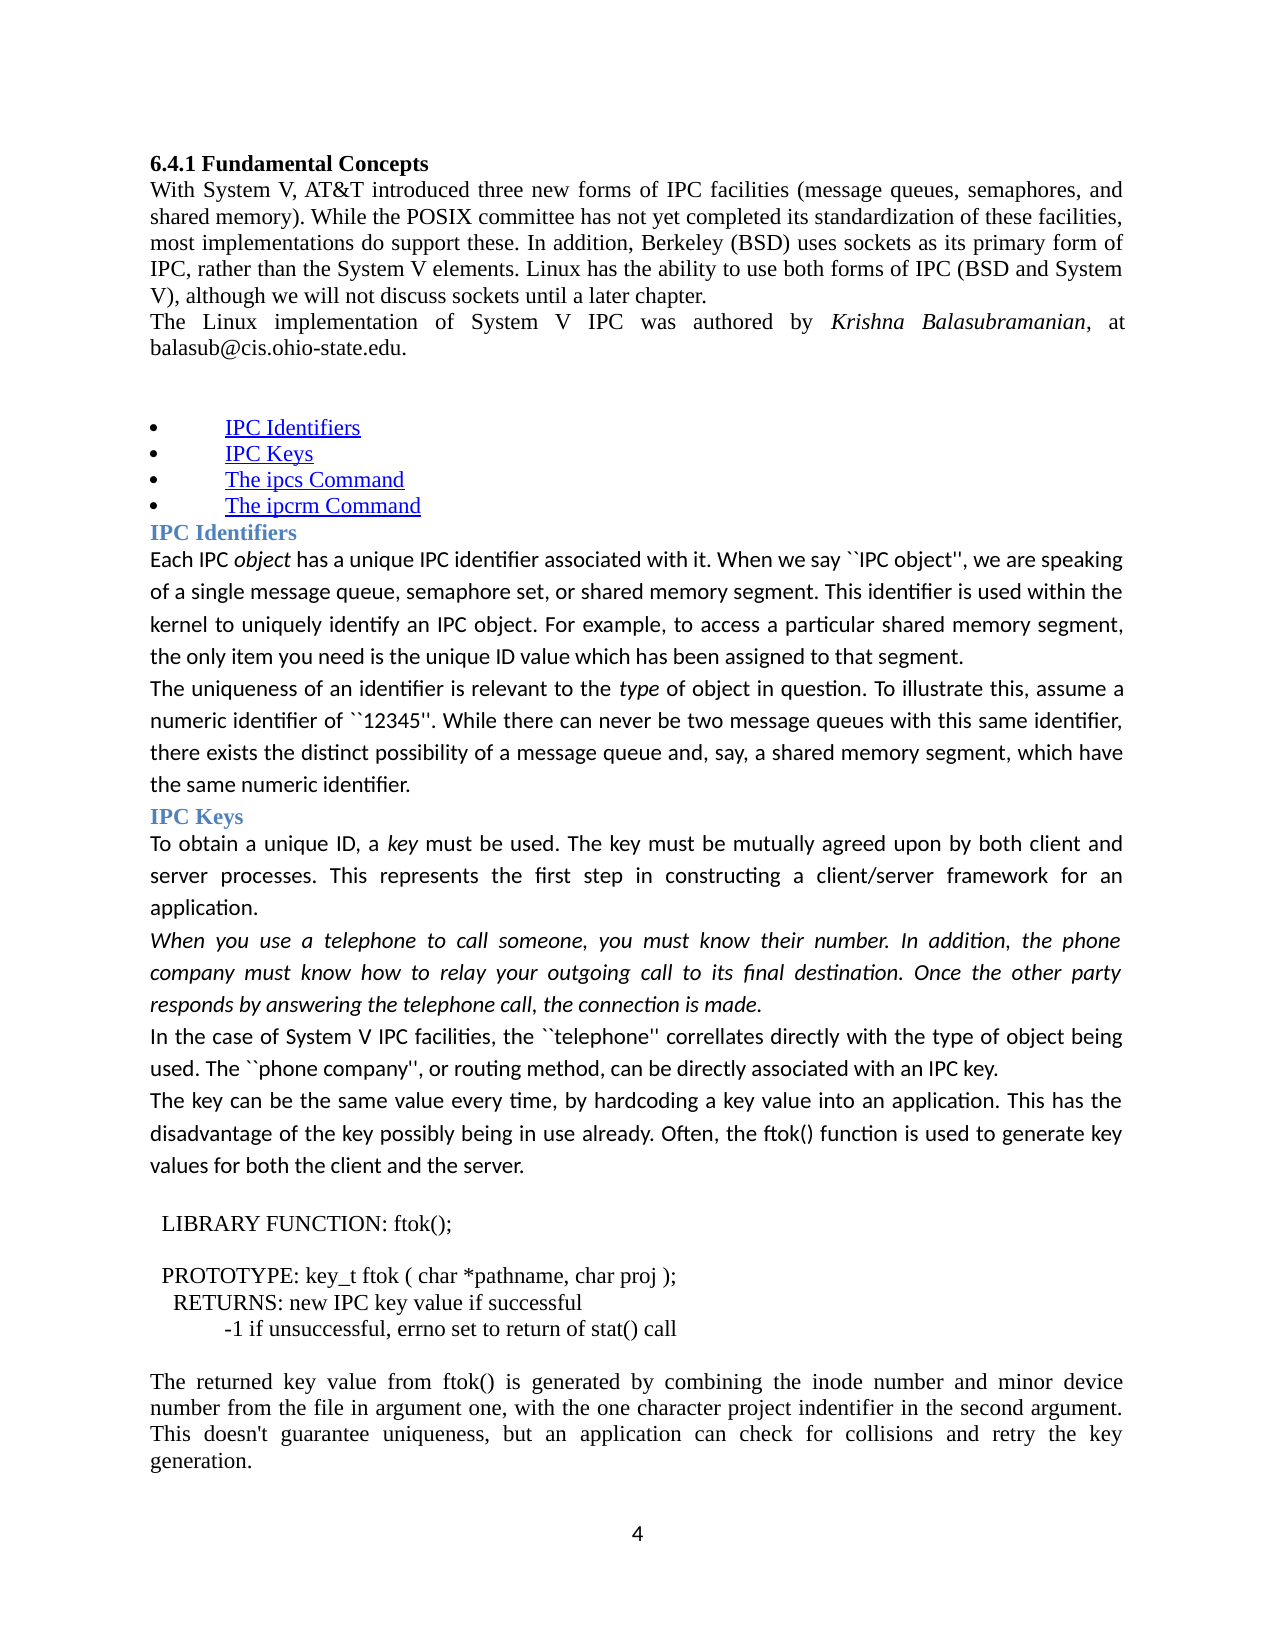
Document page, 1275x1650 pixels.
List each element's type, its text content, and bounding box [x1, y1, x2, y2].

text PROTOTYPE: key_t ftok ( char *pathname, char proj ); [150, 1262, 1125, 1289]
list IPC Keys [150, 440, 1125, 466]
text 6.4.1 Fundamental Concepts [150, 150, 1125, 176]
list IPC Identifiers [150, 413, 1125, 440]
text -1 if unsuccessful, errno set to return of stat() call [150, 1315, 1125, 1341]
text The uniqueness of an identifier is relevant to the type of object in question. To illustrate this, assume a numeric identifier of ``12345''. While there can never be two message queues with this same identifier, there exists the distinct possibility of a message queue and, say, a shared memory segment, which have the same numeric identifier. [150, 674, 1125, 799]
subtitle IPC Keys [150, 803, 1125, 829]
text With System V, AT&T introduced three new forms of IPC facilities (message queues, semaphores, and shared memory). While the POSIX committee has not yet completed its standardization of these facilities, most implementations do support these. In addition, Berkeley (BSD) uses sockets as its primary form of IPC, rather than the System V elements. Linux has the ability to use both forms of IPC (BSD and System V), although we will not discuss sockets until a later chapter. [150, 176, 1125, 308]
text When you use a telephone to call someone, you must know their number. In addition, the phone company must know how to relay your outgoing call to its final destination. Once the other party responds by answering the telephone call, the connection is made. [150, 926, 1125, 1018]
text Each IPC object has a unique IPC identifier associated with it. When we say ``IPC object'', we are speaking of a single message queue, semaphore set, or shared memory segment. This identifier is used within the kernel to uniquely identify an IPC object. For example, to access a particular shared memory segment, the only item you need is the unique ID value which has been assigned to that segment. [150, 545, 1125, 670]
subtitle IPC Identifiers [150, 519, 1125, 545]
list The ipcrm Command [150, 493, 1125, 519]
text The key can be the same value every time, by hardcoding a key value into an application. This has the disadvantage of the key possibly being in use already. Often, the ftok() function is used to generate key values for both the client and the server. [150, 1087, 1125, 1179]
text The Linux implementation of System V IPC was authored by Krishna Balasubramanian, at balasub@cis.ohio-state.edu. [150, 308, 1125, 361]
text RETURNS: new IPC key value if successful [150, 1289, 1125, 1315]
list The ipcs Command [150, 466, 1125, 493]
text To obtain a unique ID, a key must be used. The key must be mutually agreed upon by both client and server processes. This represents the first step in constructing a client/server framework for an application. [150, 829, 1125, 922]
text The returned key value from ftok() is generated by combining the inode number and minor device number from the file in argument one, with the one character project indentifier in the second argument. This doesn't guarantee uniqueness, but an application can check for collisions and retry the key generation. [150, 1368, 1125, 1473]
text In the case of System V IPC facilities, the ``telephone'' correllates directly with the type of object being used. The ``phone company'', or routing method, can be directly associated with an IPC key. [150, 1022, 1125, 1082]
text LIBRARY FUNCTION: ftok(); [150, 1209, 1125, 1236]
